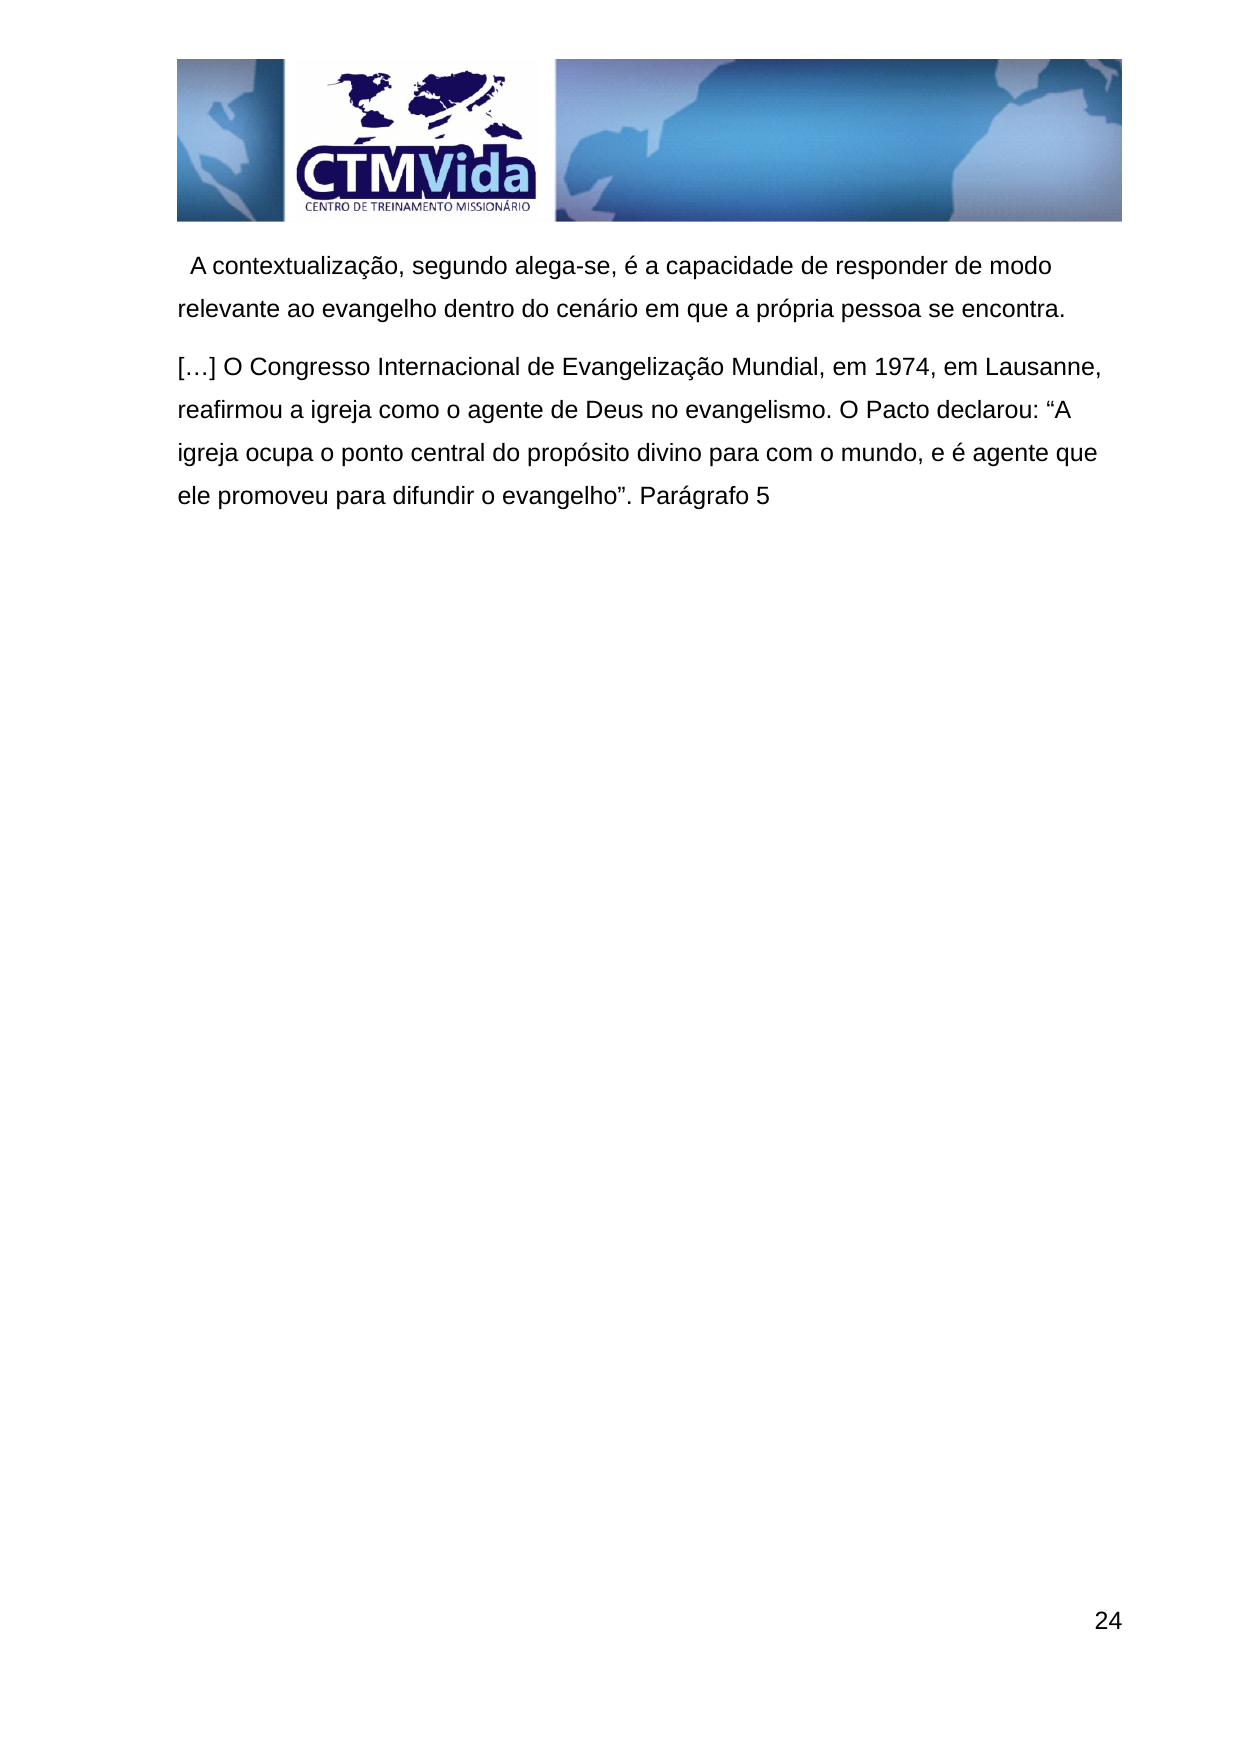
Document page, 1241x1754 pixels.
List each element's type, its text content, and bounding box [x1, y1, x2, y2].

text […] O Congresso Internacional de Evangelização Mundial, em 1974, em Lausanne, reafirmou a igreja como o agente de Deus no evangelismo. O Pacto declarou: “A igreja ocupa o ponto central do propósito divino para com o mundo, e é agente que ele promoveu para difundir o evangelho”. Parágrafo 5 [177, 352, 1122, 510]
text A contextualização, segundo alega-se, é a capacidade de responder de modo relevante ao evangelho dentro do cenário em que a própria pessoa se encontra. [177, 251, 1122, 323]
picture [177, 59, 1122, 222]
